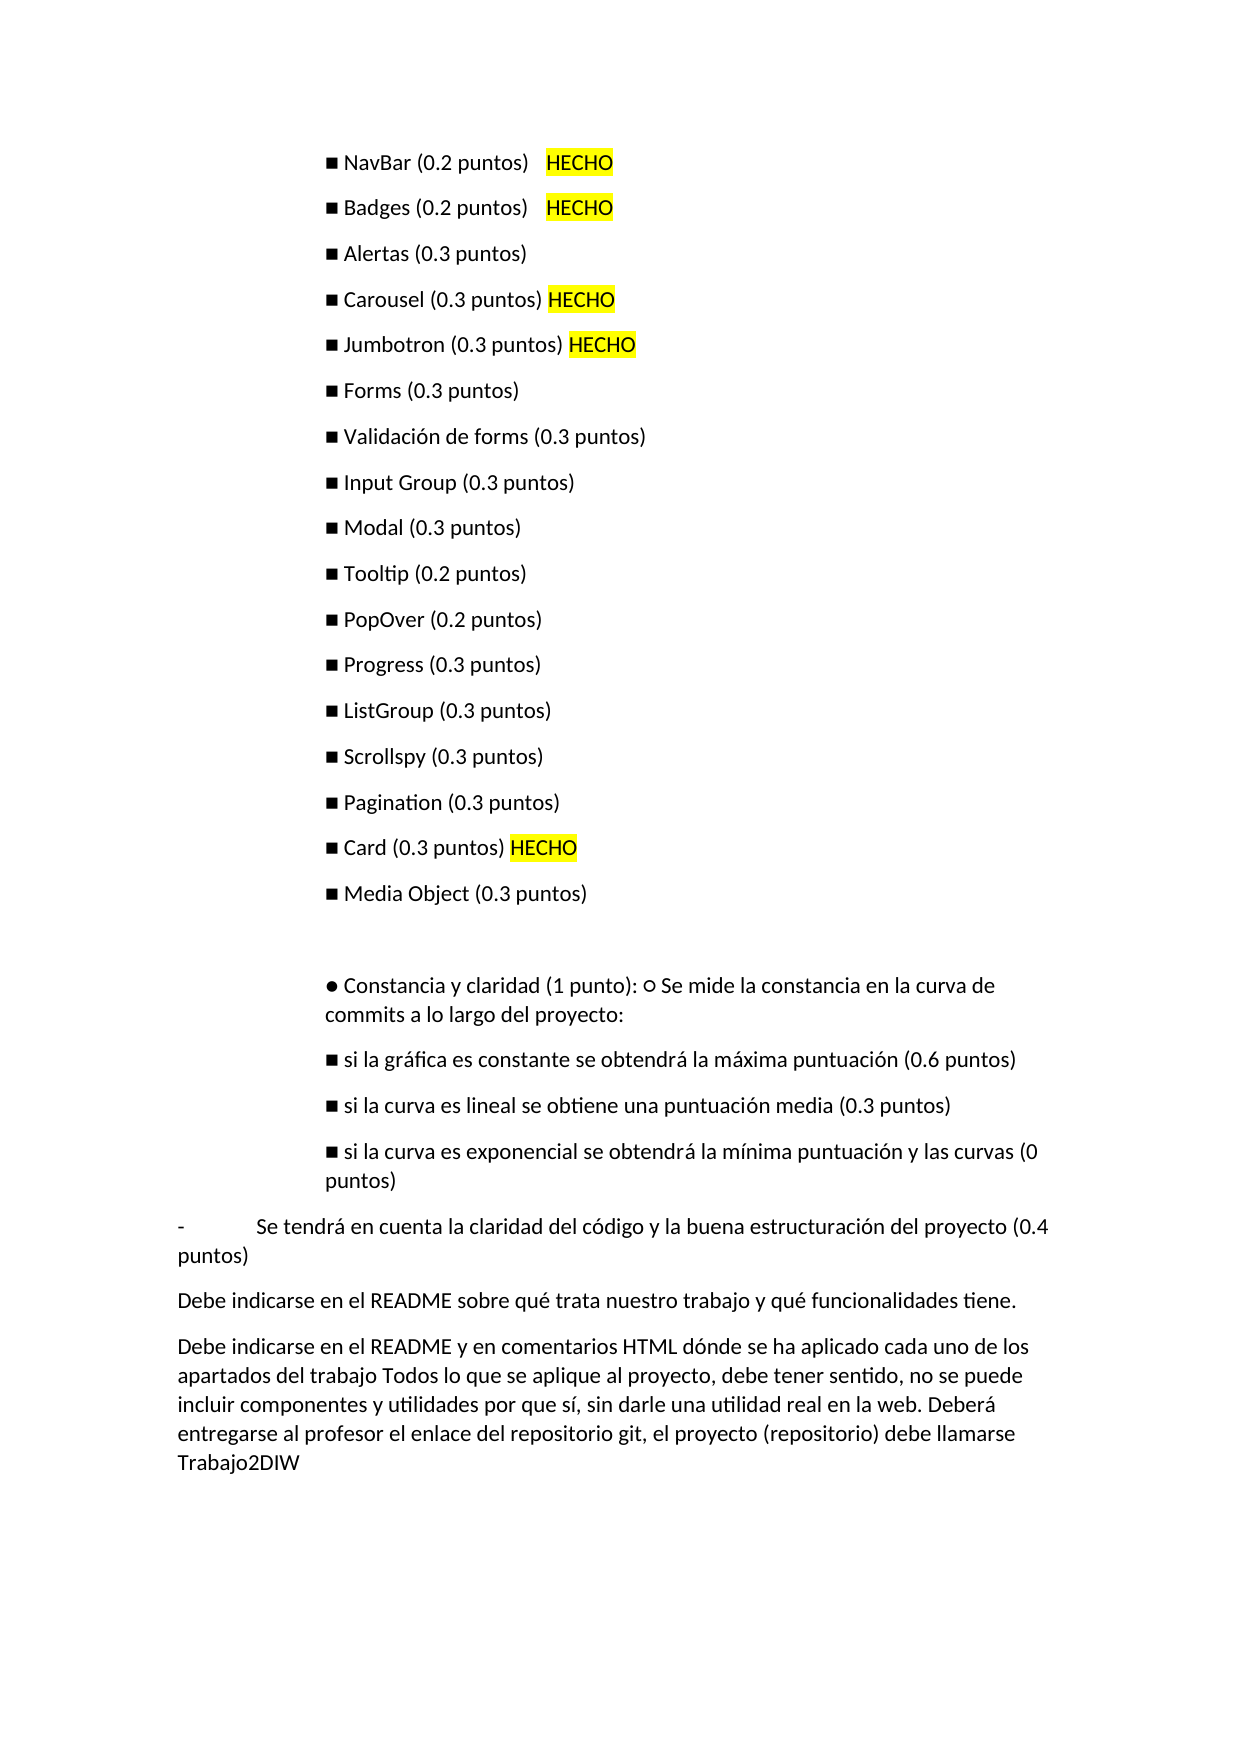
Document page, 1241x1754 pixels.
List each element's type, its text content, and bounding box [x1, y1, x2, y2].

text ■ Validación de forms (0.3 puntos) [325, 422, 1063, 450]
text ■ NavBar (0.2 puntos) HECHO [177, 148, 1063, 176]
text ■ Card (0.3 puntos) HECHO [325, 833, 1063, 862]
text - Se tendrá en cuenta la claridad del código y la buena estructuración del proyecto (0.4 puntos) [177, 1212, 1063, 1269]
text ■ Media Object (0.3 puntos) [325, 879, 1063, 907]
text ■ si la gráfica es constante se obtendrá la máxima puntuación (0.6 puntos) [325, 1046, 1063, 1073]
text ■ Jumbotron (0.3 puntos) HECHO [325, 331, 1063, 358]
text Debe indicarse en el README y en comentarios HTML dónde se ha aplicado cada uno de los apartados del trabajo Todos lo que se aplique al proyecto, debe tener sentido, no se puede incluir componentes y utilidades por que sí, sin darle una utilidad real en la web. Deberá entregarse al profesor el enlace del repositorio git, el proyecto (repositorio) debe llamarse Trabajo2DIW [177, 1332, 1063, 1477]
text ■ Carousel (0.3 puntos) HECHO [325, 285, 1063, 313]
text ● Constancia y claridad (1 punto): ○ Se mide la constancia en la curva de commits a lo largo del proyecto: [325, 971, 1063, 1028]
text ■ PopOver (0.2 puntos) [325, 605, 1063, 633]
text ■ Modal (0.3 puntos) [325, 513, 1063, 541]
text ■ Scrollspy (0.3 puntos) [325, 742, 1063, 770]
text ■ si la curva es exponencial se obtendrá la mínima puntuación y las curvas (0 puntos) [325, 1137, 1063, 1194]
text ■ Alertas (0.3 puntos) [325, 239, 1063, 267]
text Debe indicarse en el README sobre qué trata nuestro trabajo y qué funcionalidades tiene. [177, 1287, 1063, 1314]
text ■ Forms (0.3 puntos) [325, 376, 1063, 404]
text ■ Pagination (0.3 puntos) [325, 788, 1063, 816]
text ■ ListGroup (0.3 puntos) [325, 696, 1063, 724]
text ■ Badges (0.2 puntos) HECHO [325, 193, 1063, 221]
text ■ Progress (0.3 puntos) [325, 651, 1063, 679]
text ■ si la curva es lineal se obtiene una puntuación media (0.3 puntos) [325, 1091, 1063, 1119]
text ■ Tooltip (0.2 puntos) [325, 559, 1063, 587]
text ■ Input Group (0.3 puntos) [325, 468, 1063, 496]
